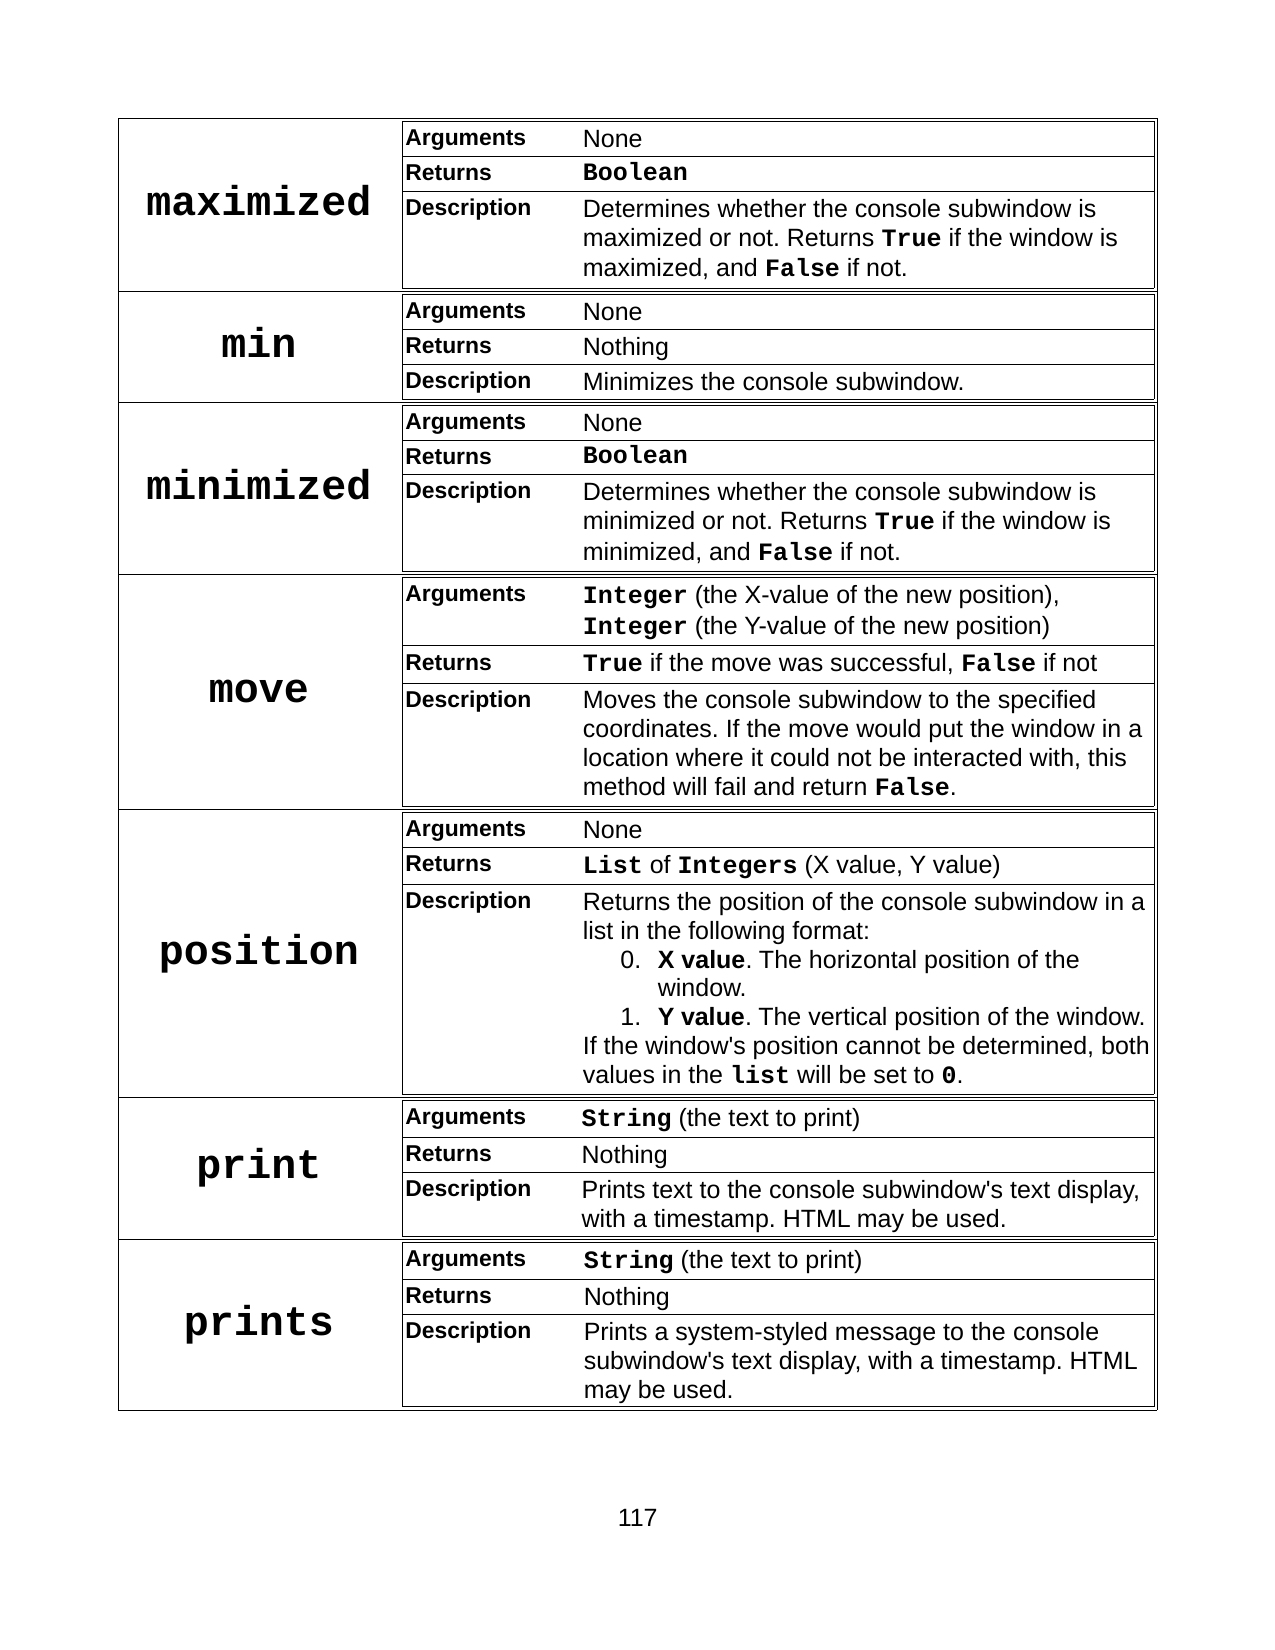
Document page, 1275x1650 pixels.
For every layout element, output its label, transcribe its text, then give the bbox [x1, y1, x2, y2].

table_cell Description [403, 1173, 578, 1236]
table_cell Returns the position of the console subwindow in a list in the following format: X value. The horizontal position of the window. Y value. The vertical position of the window. If the window's position cannot be determined, both values in the list will be set to 0. [580, 885, 1154, 1094]
table_header Arguments [403, 813, 580, 847]
table_cell Boolean [580, 157, 1154, 191]
table_header Arguments [403, 1243, 581, 1279]
table_cell Nothing [580, 330, 1154, 363]
table_cell Determines whether the console subwindow is minimized or not. Returns True if the window is minimized, and False if not. [580, 475, 1154, 571]
table_cell Description [403, 1315, 581, 1406]
table_cell Description [403, 365, 580, 398]
table_cell Description [403, 475, 580, 571]
table_cell prints [119, 1240, 399, 1409]
table_cell List of Integers (X value, Y value) [580, 848, 1154, 884]
table_cell Returns [403, 1138, 578, 1172]
table_cell min [119, 292, 399, 402]
table_header Arguments [403, 122, 579, 156]
table_cell maximized [119, 119, 399, 291]
table_cell [399, 575, 1157, 809]
table_cell Moves the console subwindow to the specified coordinates. If the move would put the window in a location where it could not be interacted with, this method will fail and return False. [580, 684, 1154, 806]
table_header Arguments [403, 406, 580, 440]
table_header None [580, 295, 1154, 329]
table_header String (the text to print) [578, 1101, 1154, 1137]
table_cell Description [403, 192, 579, 287]
table_cell Returns [403, 646, 580, 682]
table_header Integer (the X-value of the new position), Integer (the Y-value of the new position) [580, 578, 1154, 645]
table_header Arguments [403, 1101, 578, 1137]
table_cell position [119, 810, 399, 1097]
table_cell move [119, 575, 399, 809]
table_cell Determines whether the console subwindow is maximized or not. Returns True if the window is maximized, and False if not. [580, 192, 1154, 287]
table_cell print [119, 1098, 399, 1239]
table_cell minimized [119, 403, 399, 574]
table_header Arguments [403, 295, 580, 329]
table_cell Nothing [578, 1138, 1154, 1172]
table_cell Nothing [581, 1280, 1154, 1314]
table_cell Returns [403, 848, 580, 884]
table_cell [399, 403, 1157, 574]
table_cell Returns [403, 157, 579, 191]
table_header None [580, 813, 1154, 847]
table_cell Boolean [580, 441, 1154, 474]
table_cell [399, 1240, 1157, 1409]
table_header String (the text to print) [581, 1243, 1154, 1279]
table_header None [580, 122, 1154, 156]
table_cell Description [403, 885, 580, 1094]
table_cell [399, 292, 1157, 402]
table_cell Returns [403, 441, 580, 474]
table_header Arguments [403, 578, 580, 645]
table_cell Prints text to the console subwindow's text display, with a timestamp. HTML may be used. [578, 1173, 1154, 1236]
table_cell Minimizes the console subwindow. [580, 365, 1154, 398]
table_cell Returns [403, 1280, 581, 1314]
table_cell [399, 810, 1157, 1097]
table_header None [580, 406, 1154, 440]
table_cell [399, 1098, 1157, 1239]
table_cell True if the move was successful, False if not [580, 646, 1154, 682]
table_cell [399, 119, 1157, 291]
table_cell Description [403, 684, 580, 806]
table_cell Returns [403, 330, 580, 363]
table_cell Prints a system-styled message to the console subwindow's text display, with a timestamp. HTML may be used. [581, 1315, 1154, 1406]
